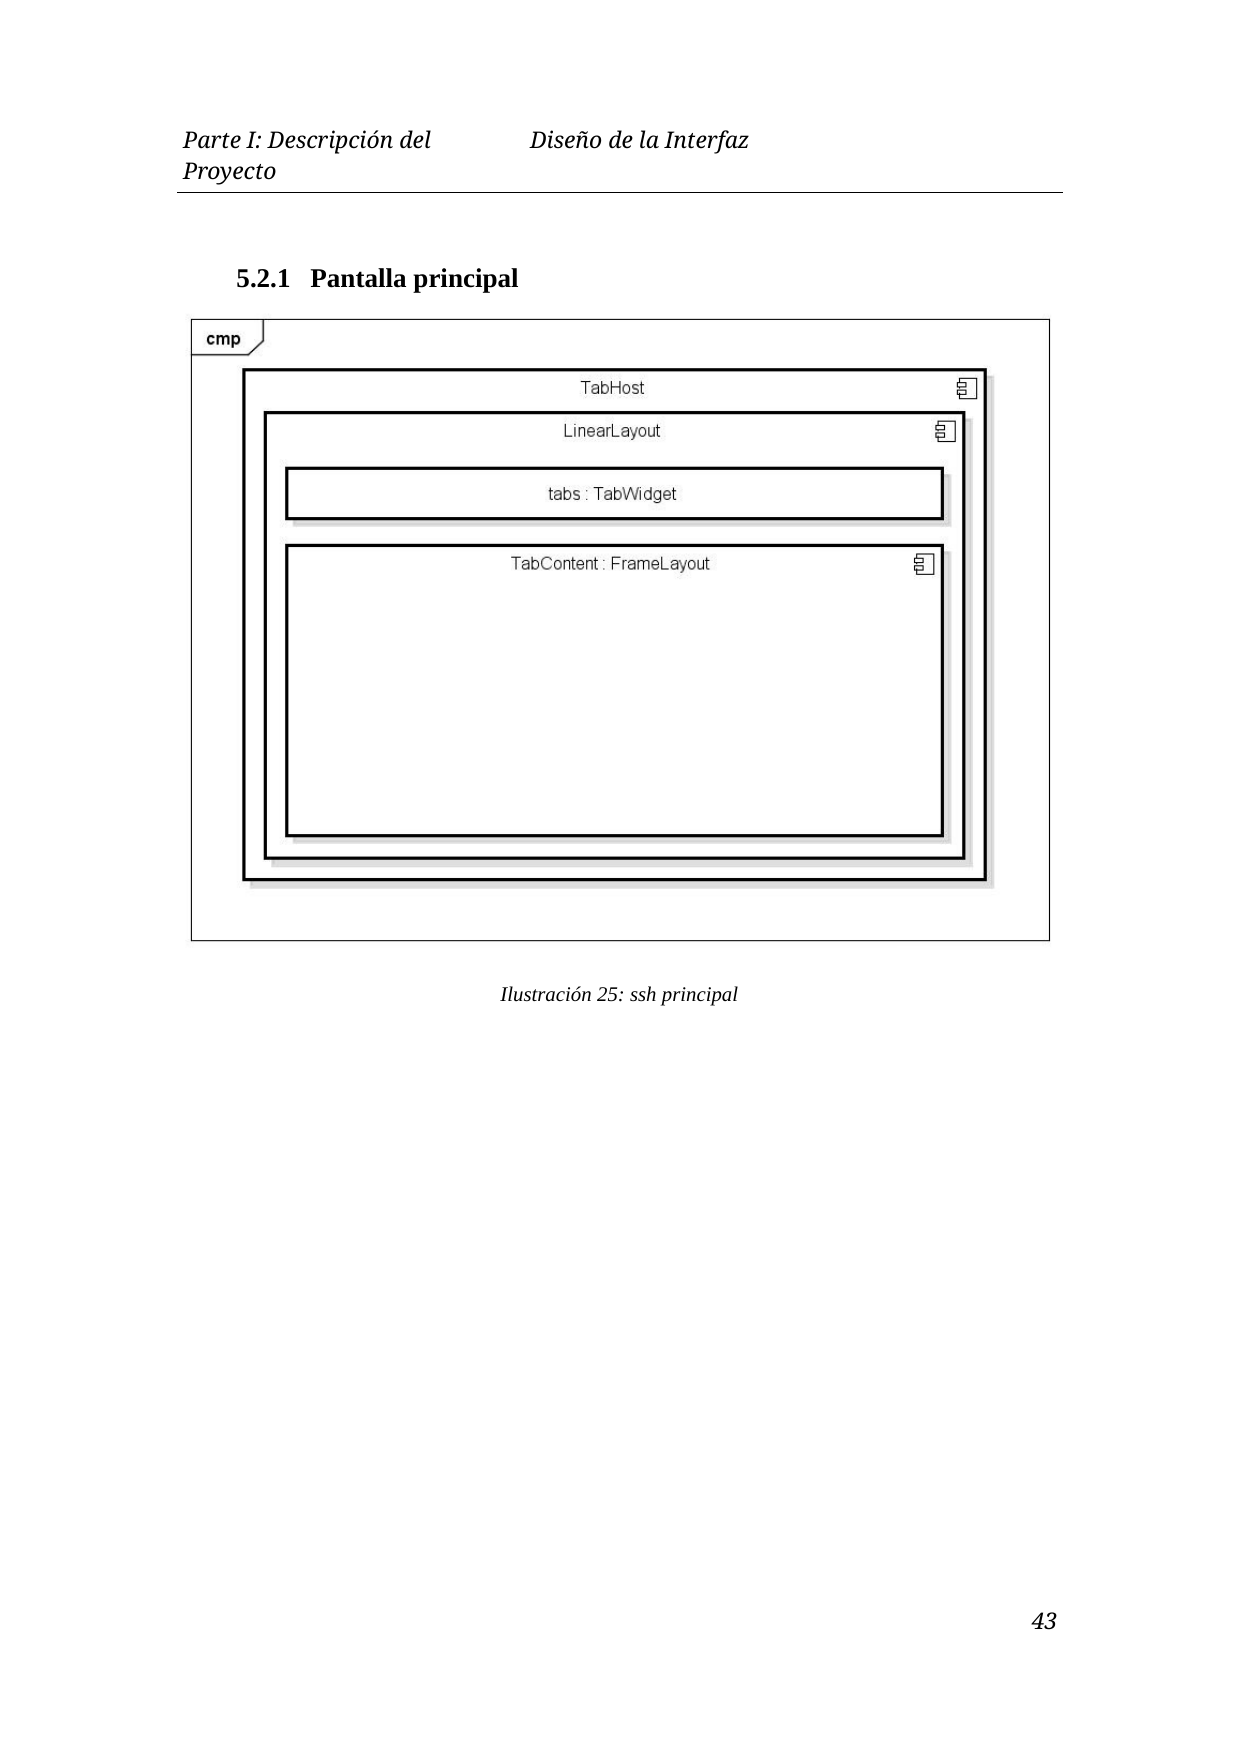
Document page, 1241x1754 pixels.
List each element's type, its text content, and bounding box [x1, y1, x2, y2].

picture [177, 305, 1064, 983]
subtitle Pantalla principal [236, 262, 1004, 293]
text Ilustración 25: ssh principal [177, 983, 1063, 1006]
